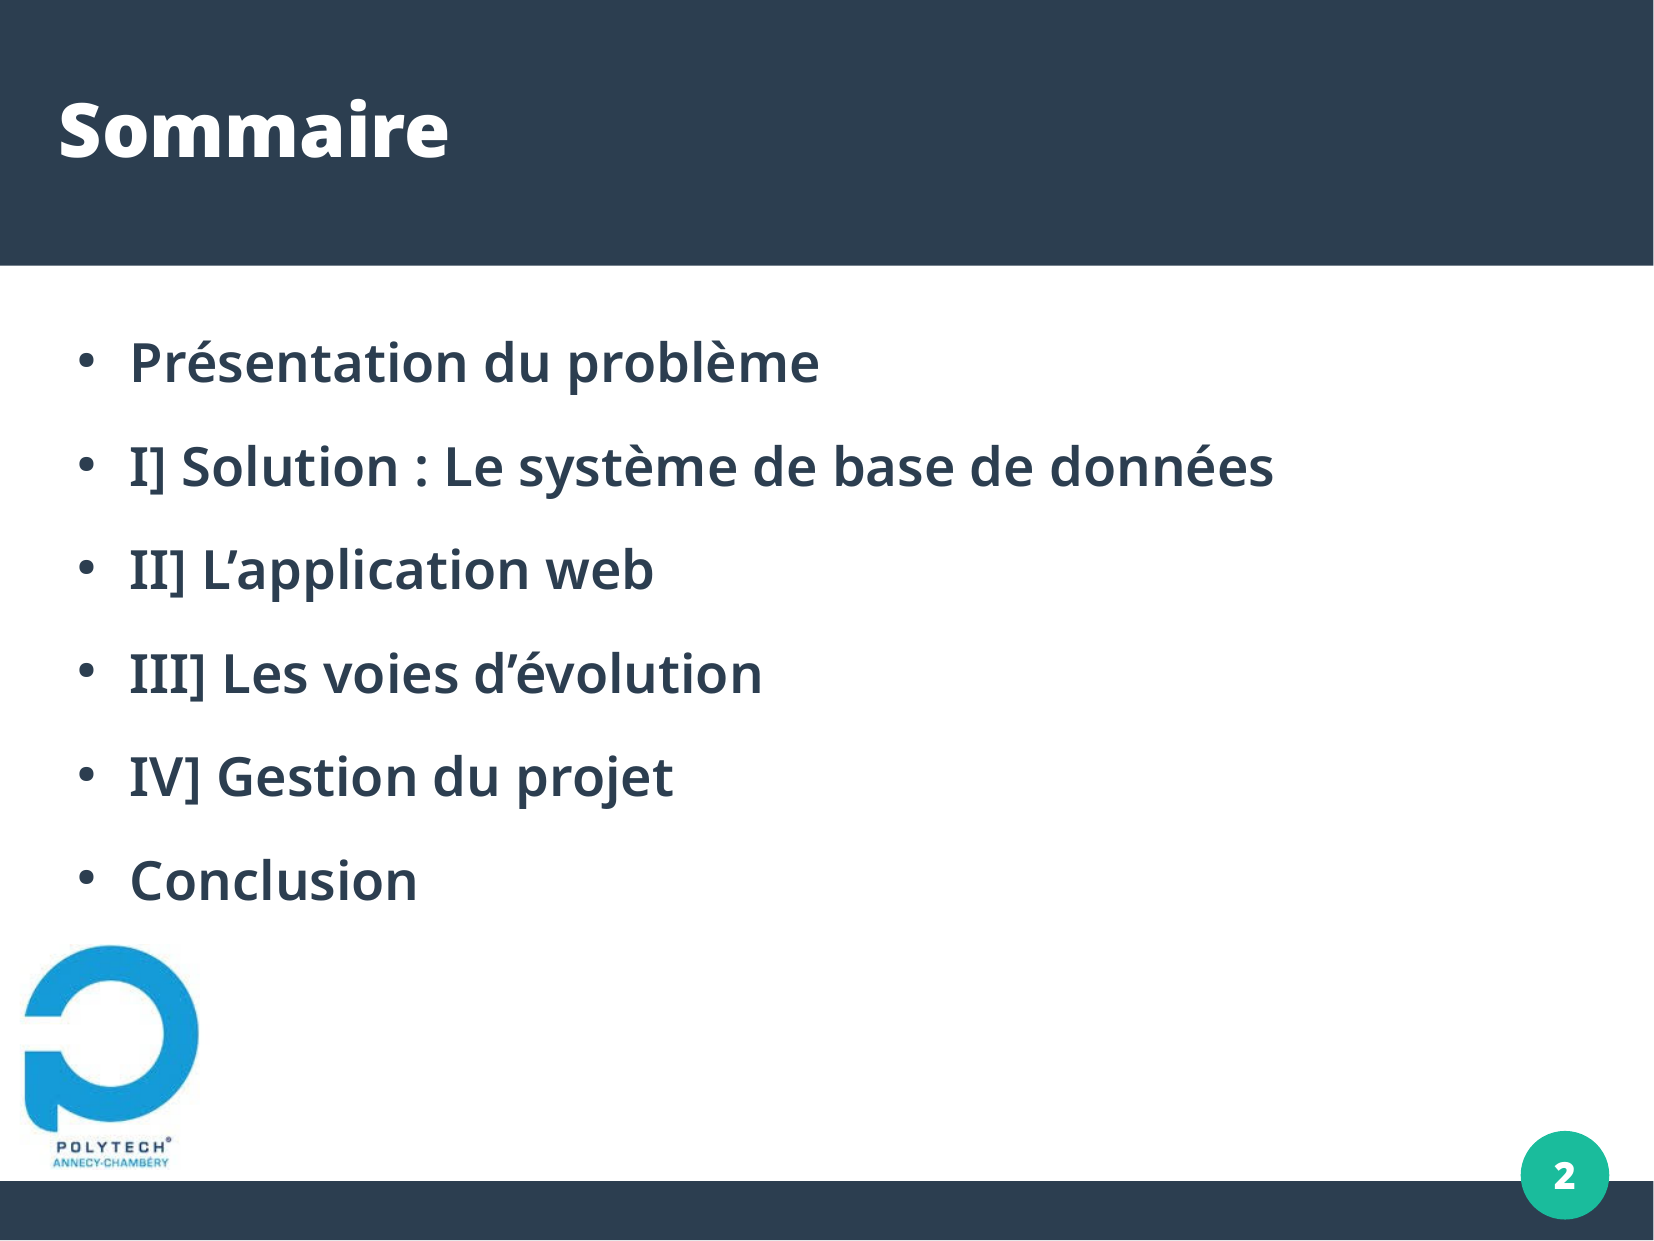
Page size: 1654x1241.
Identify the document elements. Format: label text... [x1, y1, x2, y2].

title Sommaire [59, 49, 1595, 207]
list Présentation du problème I] Solution : Le système de base de données II] L’application web III] Les voies d’évolution IV] Gestion du projet Conclusion [59, 324, 1595, 1152]
picture [0, 944, 225, 1170]
